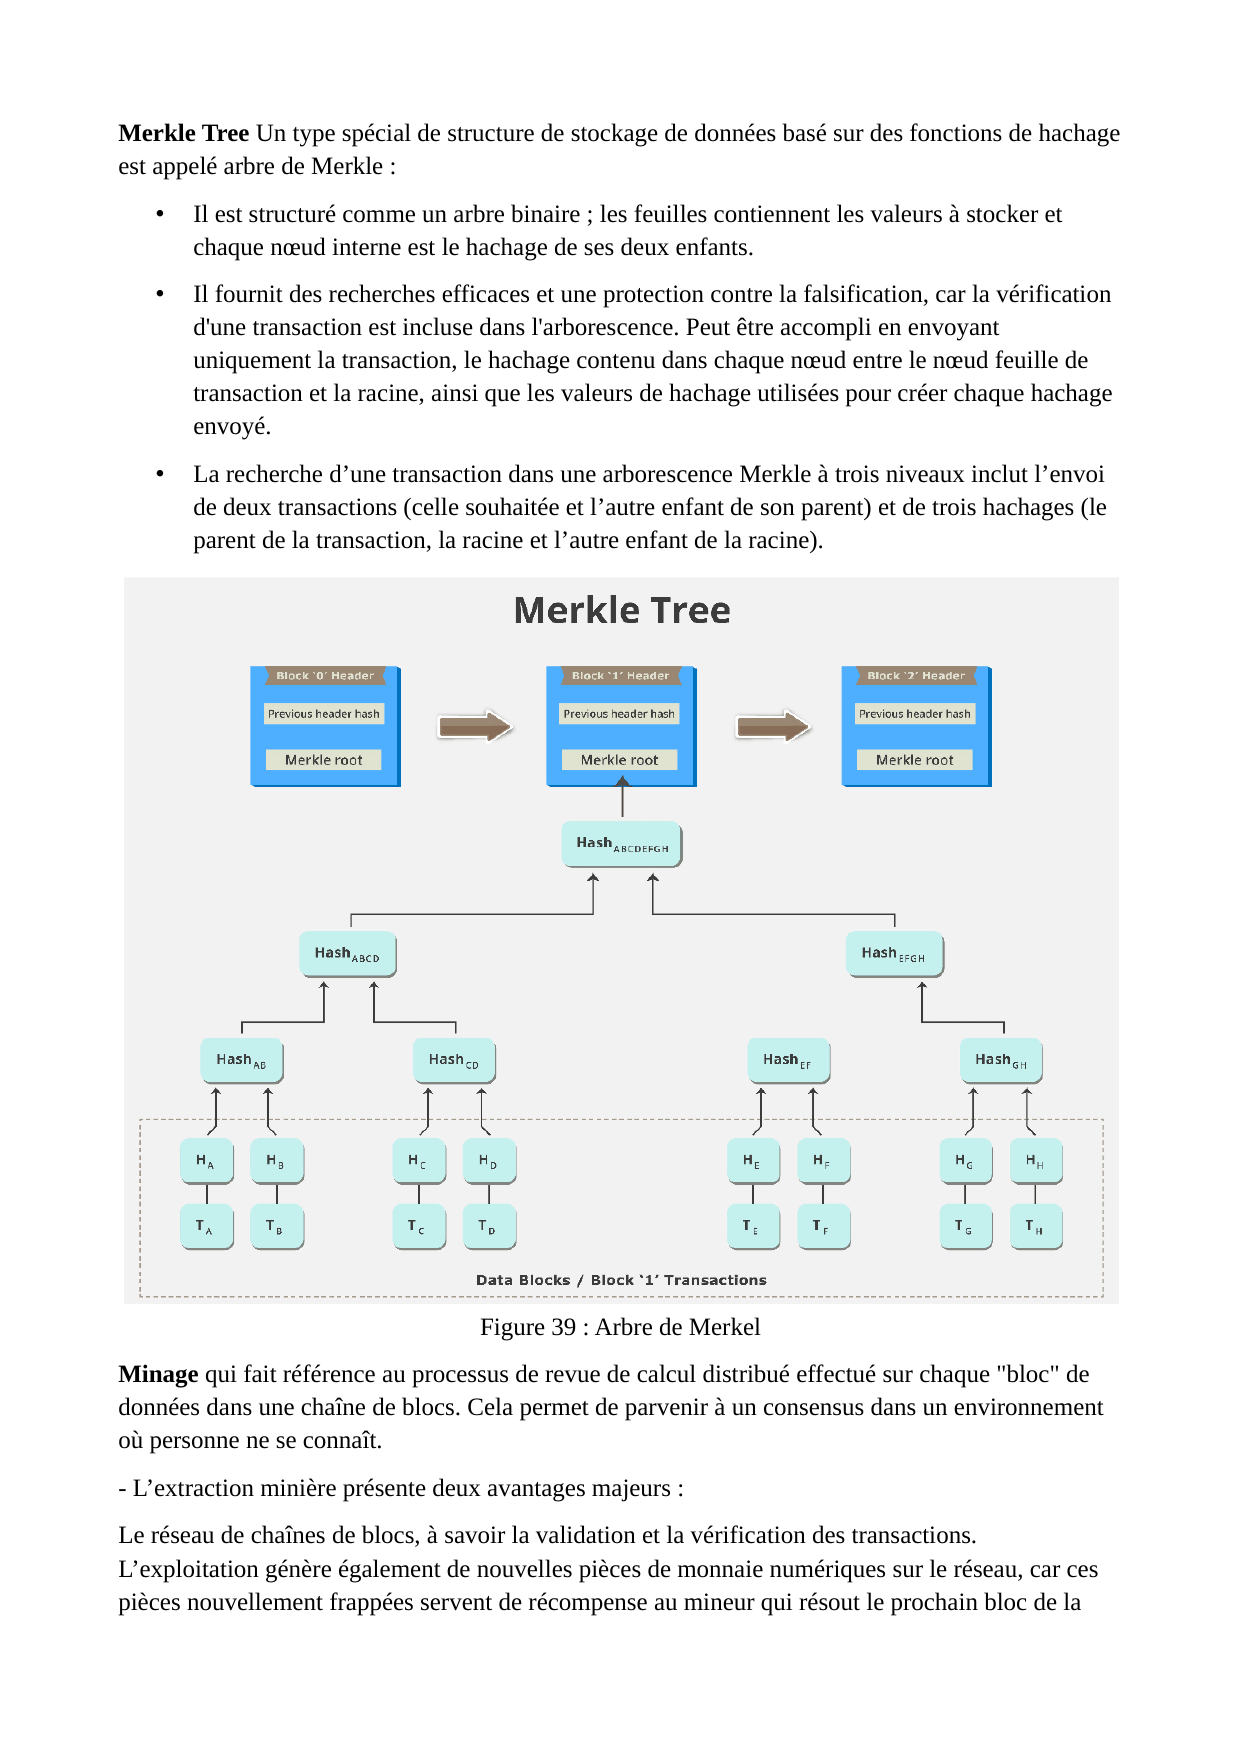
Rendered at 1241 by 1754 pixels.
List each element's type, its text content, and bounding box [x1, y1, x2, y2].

text Le réseau de chaînes de blocs, à savoir la validation et la vérification des transactions. L’exploitation génère également de nouvelles pièces de monnaie numériques sur le réseau, car ces pièces nouvellement frappées servent de récompense au mineur qui résout le prochain bloc de la [118, 1521, 1122, 1615]
text - L’extraction minière présente deux avantages majeurs : [118, 1473, 1122, 1502]
text Minage qui fait référence au processus de revue de calcul distribué effectué sur chaque "bloc" de données dans une chaîne de blocs. Cela permet de parvenir à un consensus dans un environnement où personne ne se connaît. [118, 1359, 1122, 1454]
list Il fournit des recherches efficaces et une protection contre la falsification, car la vérification d'une transaction est incluse dans l'arborescence. Peut être accompli en envoyant uniquement la transaction, le hachage contenu dans chaque nœud entre le nœud feuille de transaction et la racine, ainsi que les valeurs de hachage utilisées pour créer chaque hachage envoyé. [156, 279, 1122, 440]
list Il est structuré comme un arbre binaire ; les feuilles contiennent les valeurs à stocker et chaque nœud interne est le hachage de ses deux enfants. [156, 199, 1122, 261]
picture [118, 572, 1123, 1308]
list La recherche d’une transaction dans une arborescence Merkle à trois niveaux inclut l’envoi de deux transactions (celle souhaitée et l’autre enfant de son parent) et de trois hachages (le parent de la transaction, la racine et l’autre enfant de la racine). [156, 459, 1122, 554]
text Merkle Tree Un type spécial de structure de stockage de données basé sur des fonctions de hachage est appelé arbre de Merkle : [118, 118, 1122, 180]
text Figure 39 : Arbre de Merkel [118, 1308, 1122, 1341]
